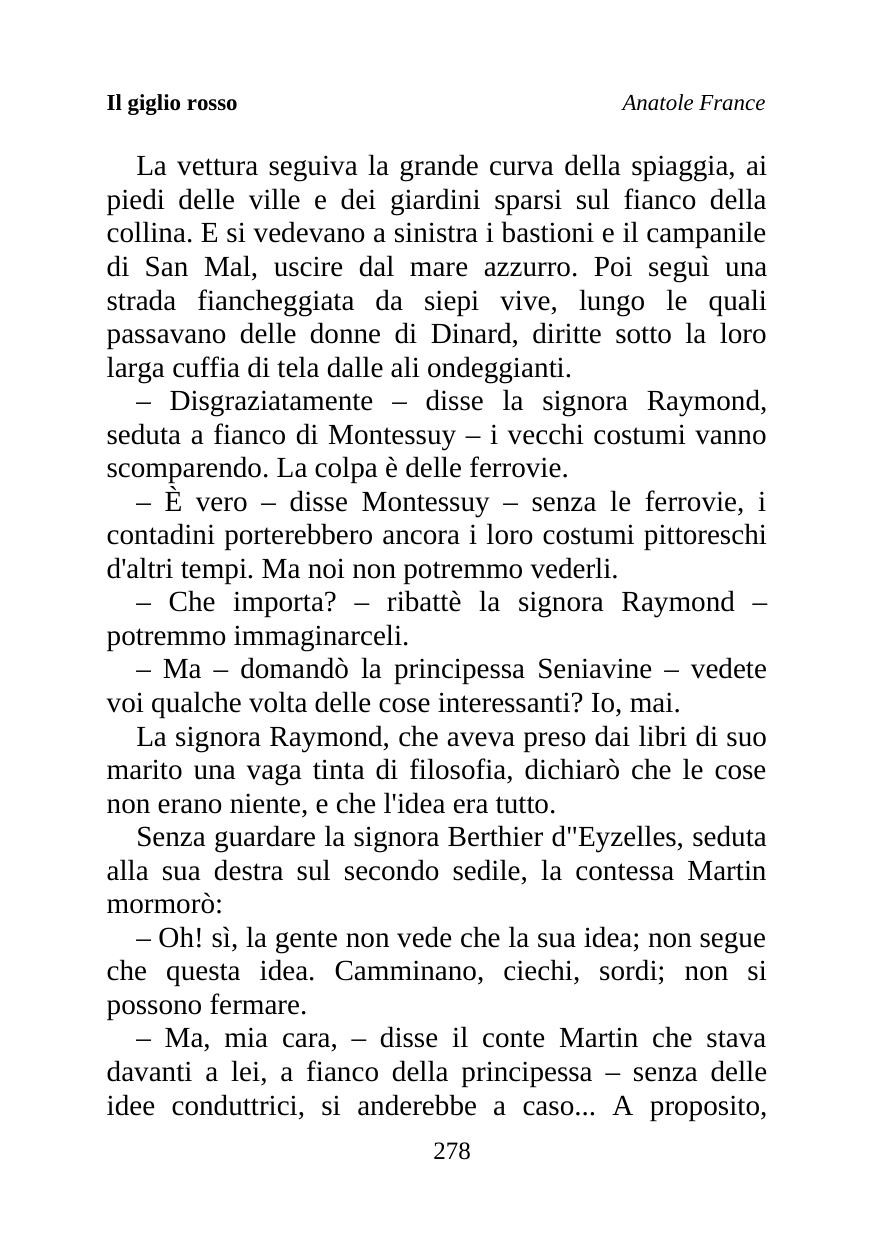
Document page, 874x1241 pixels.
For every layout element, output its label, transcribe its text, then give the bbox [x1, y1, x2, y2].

text La signora Raymond, che aveva preso dai libri di suo marito una vaga tinta di filosofia, dichiarò che le cose non erano niente, e che l'idea era tutto. [106, 719, 768, 819]
text – Ma, mia cara, – disse il conte Martin che stava davanti a lei, a fianco della principessa – senza delle idee conduttrici, si anderebbe a caso... A proposito, [106, 1021, 768, 1121]
text La vettura seguiva la grande curva della spiaggia, ai piedi delle ville e dei giardini sparsi sul fianco della collina. E si vedevano a sinistra i bastioni e il campanile di San Mal, uscire dal mare azzurro. Poi seguì una strada fiancheggiata da siepi vive, lungo le quali passavano delle donne di Dinard, diritte sotto la loro larga cuffia di tela dalle ali ondeggianti. [106, 148, 768, 383]
text Senza guardare la signora Berthier d"Eyzelles, seduta alla sua destra sul secondo sedile, la contessa Martin mormorò: [106, 819, 768, 920]
text – È vero – disse Montessuy – senza le ferrovie, i contadini porterebbero ancora i loro costumi pittoreschi d'altri tempi. Ma noi non potremmo vederli. [106, 484, 768, 584]
text – Disgraziatamente – disse la signora Raymond, seduta a fianco di Montessuy – i vecchi costumi vanno scomparendo. La colpa è delle ferrovie. [106, 383, 768, 484]
text – Che importa? – ribattè la signora Raymond – potremmo immaginarceli. [106, 584, 768, 652]
text – Ma – domandò la principessa Seniavine – vedete voi qualche volta delle cose interessanti? Io, mai. [106, 652, 768, 719]
text – Oh! sì, la gente non vede che la sua idea; non segue che questa idea. Camminano, ciechi, sordi; non si possono fermare. [106, 920, 768, 1021]
